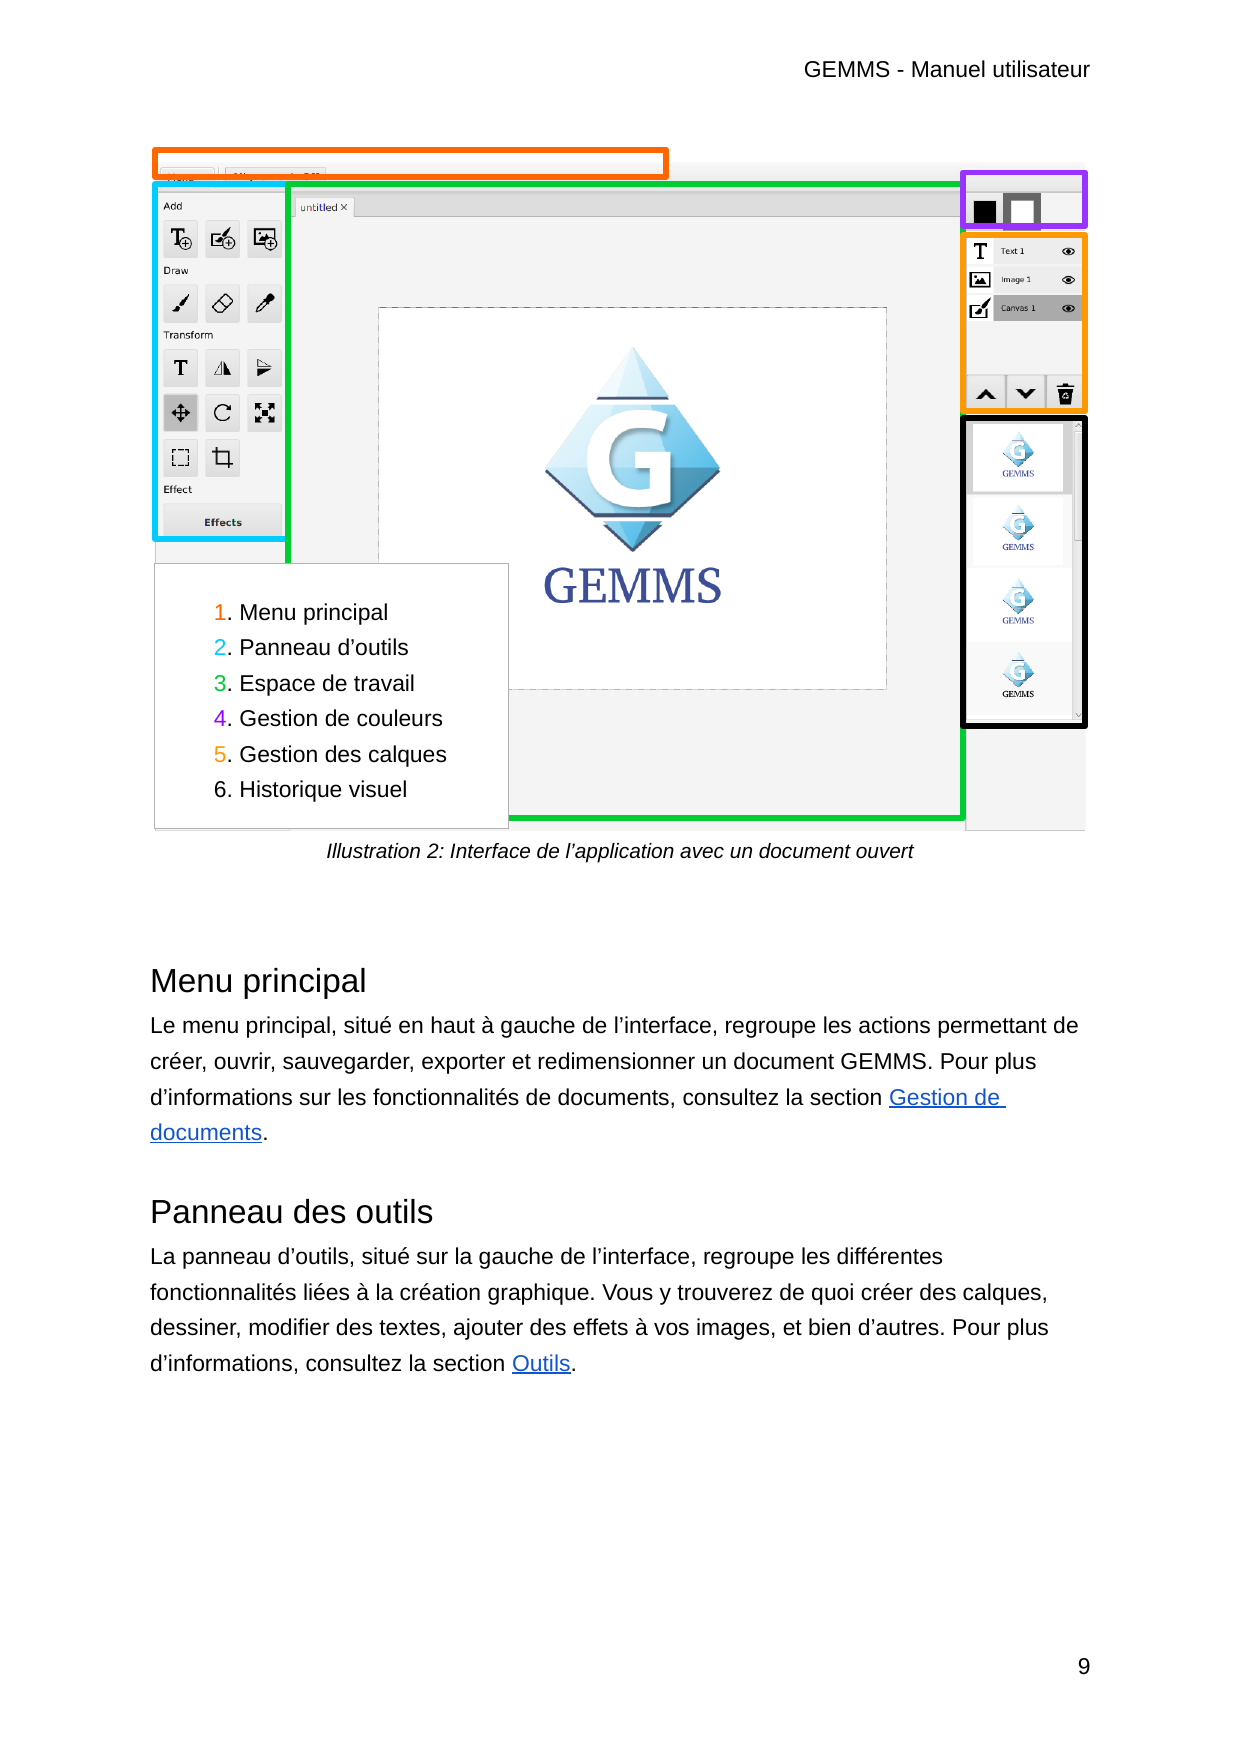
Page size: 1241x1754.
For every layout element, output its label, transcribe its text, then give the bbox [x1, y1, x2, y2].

picture [158, 162, 663, 174]
text Le menu principal, situé en haut à gauche de l’interface, regroupe les actions permettant de créer, ouvrir, sauvegarder, exporter et redimensionner un document GEMMS. Pour plus d’informations sur les fonctionnalités de documents, consultez la section Gestion de documents. [150, 1012, 1090, 1145]
subtitle Menu principal [150, 961, 1090, 1000]
picture [966, 421, 1082, 723]
picture [155, 543, 285, 563]
picture [291, 187, 960, 815]
text La panneau d’outils, situé sur la gauche de l’interface, regroupe les différentes fonctionnalités liées à la création graphique. Vous y trouverez de quoi créer des calques, dessiner, modifier des textes, ajouter des effets à vos images, et bien d’autres. Pour plus d’informations, consultez la section Outils. [150, 1243, 1090, 1376]
picture [966, 238, 1082, 408]
picture [155, 729, 1086, 831]
text Illustration 2: Interface de l’application avec un document ouvert [155, 831, 1085, 862]
picture [966, 175, 1082, 223]
subtitle Panneau des outils [150, 1192, 1090, 1230]
picture [159, 188, 285, 535]
picture [287, 162, 1086, 181]
